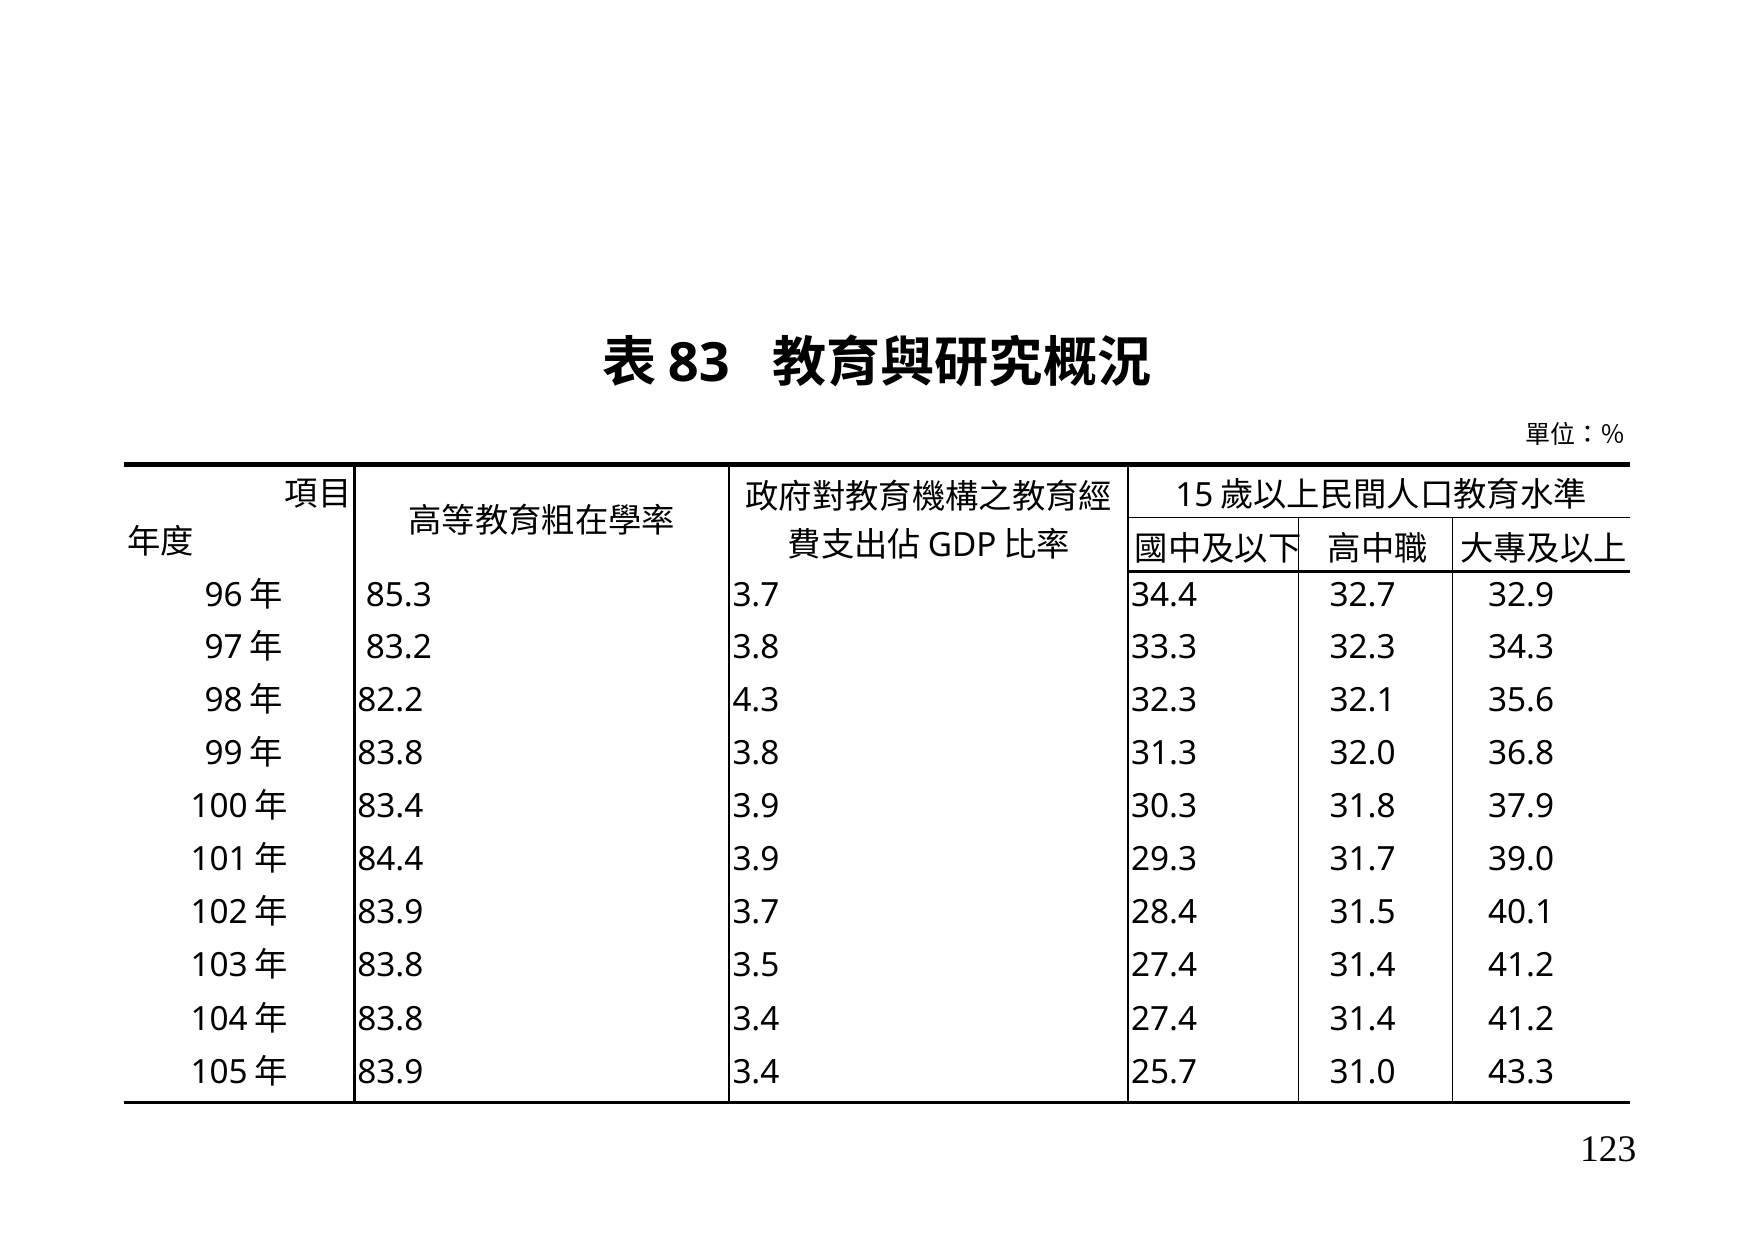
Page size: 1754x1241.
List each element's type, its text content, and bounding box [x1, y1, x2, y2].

table_cell 3.4 [730, 1048, 1127, 1101]
table_cell 27.4 [1129, 941, 1298, 994]
table_cell 31.3 [1129, 729, 1298, 782]
table_cell 105年 [124, 1048, 353, 1101]
table_cell 40.1 [1453, 888, 1630, 941]
table_cell 27.4 [1129, 995, 1298, 1048]
table_cell 3.7 [730, 888, 1127, 941]
table_cell 3.8 [730, 623, 1127, 676]
table_cell 國中及以下 [1129, 518, 1298, 569]
table_header 高等教育粗在學率 [356, 467, 728, 569]
table_cell 100年 [124, 782, 353, 835]
table_cell 25.7 [1129, 1048, 1298, 1101]
table_cell 31.4 [1299, 941, 1452, 994]
table_cell 83.8 [356, 729, 728, 782]
table_cell 82.2 [356, 676, 728, 729]
text 單位：％ [118, 414, 1624, 451]
table_cell 102年 [124, 888, 353, 941]
table_cell 85.3 [356, 570, 728, 623]
table_cell 98年 [124, 676, 353, 729]
table_header 項目 年度 [124, 467, 353, 569]
table_cell 83.2 [356, 623, 728, 676]
table_cell 43.3 [1453, 1048, 1630, 1101]
table_cell 32.3 [1299, 623, 1452, 676]
table_cell 36.8 [1453, 729, 1630, 782]
table_cell 3.9 [730, 782, 1127, 835]
table_cell 83.8 [356, 941, 728, 994]
table_cell 83.9 [356, 1048, 728, 1101]
table_header 政府對教育機構之教育經費支出佔GDP比率 [730, 467, 1127, 569]
table_cell 高中職 [1299, 518, 1452, 569]
table_cell 35.6 [1453, 676, 1630, 729]
table_cell 41.2 [1453, 995, 1630, 1048]
table_cell 41.2 [1453, 941, 1630, 994]
table_cell 大專及以上 [1453, 518, 1630, 569]
table_cell 83.8 [356, 995, 728, 1048]
table_cell 33.3 [1129, 623, 1298, 676]
table_cell 99年 [124, 729, 353, 782]
table_cell 34.3 [1453, 623, 1630, 676]
table_cell 31.8 [1299, 782, 1452, 835]
table_cell 34.4 [1129, 573, 1298, 623]
table_cell 39.0 [1453, 835, 1630, 888]
table_cell 3.5 [730, 941, 1127, 994]
table_cell 30.3 [1129, 782, 1298, 835]
table_cell 32.9 [1453, 573, 1630, 623]
table_cell 3.7 [730, 570, 1127, 623]
table_cell 31.5 [1299, 888, 1452, 941]
table_cell 103年 [124, 941, 353, 994]
table_cell 3.8 [730, 729, 1127, 782]
table_cell 31.0 [1299, 1048, 1452, 1101]
table_header 15歲以上民間人口教育水準 [1129, 467, 1630, 517]
table_cell 4.3 [730, 676, 1127, 729]
table_cell 31.7 [1299, 835, 1452, 888]
table_cell 84.4 [356, 835, 728, 888]
table_cell 96年 [124, 570, 353, 623]
table_cell 28.4 [1129, 888, 1298, 941]
table_cell 83.9 [356, 888, 728, 941]
table_cell 3.4 [730, 995, 1127, 1048]
table_cell 32.7 [1299, 573, 1452, 623]
table_cell 32.0 [1299, 729, 1452, 782]
table_cell 3.9 [730, 835, 1127, 888]
table_cell 104年 [124, 995, 353, 1048]
table_cell 32.1 [1299, 676, 1452, 729]
table_cell 97年 [124, 623, 353, 676]
subtitle 表83 教育與研究概況 [118, 302, 1636, 414]
table_cell 31.4 [1299, 995, 1452, 1048]
table_cell 32.3 [1129, 676, 1298, 729]
table_cell 29.3 [1129, 835, 1298, 888]
table_cell 101年 [124, 835, 353, 888]
table_cell 37.9 [1453, 782, 1630, 835]
table_cell 83.4 [356, 782, 728, 835]
